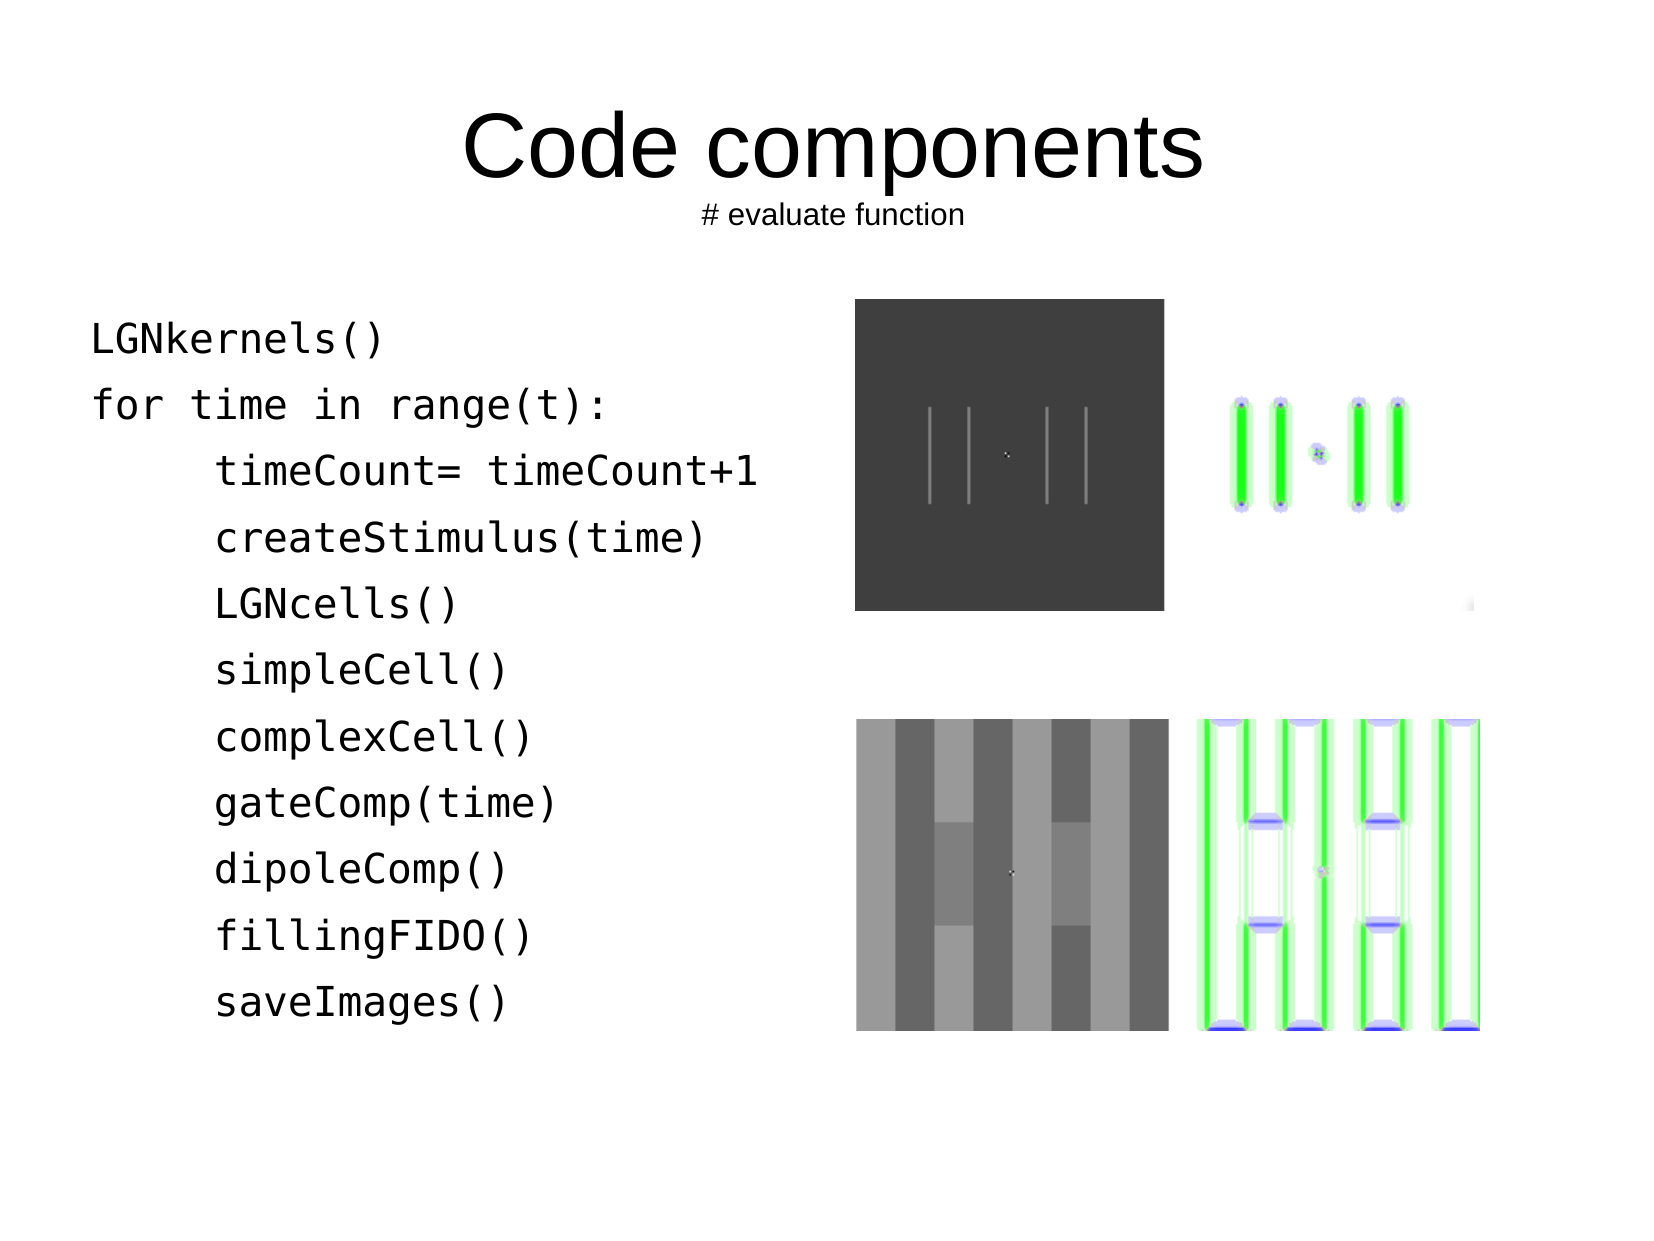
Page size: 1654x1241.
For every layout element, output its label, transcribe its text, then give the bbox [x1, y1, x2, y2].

title Code components # evaluate function [90, 60, 1578, 268]
list LGNkernels() for time in range(t): timeCount= timeCount+1 createStimulus(time) LGNcells() simpleCell() complexCell() gateComp(time) dipoleComp() fillingFIDO() saveImages() [90, 315, 796, 1035]
picture [855, 719, 1480, 1031]
picture [855, 299, 1474, 611]
